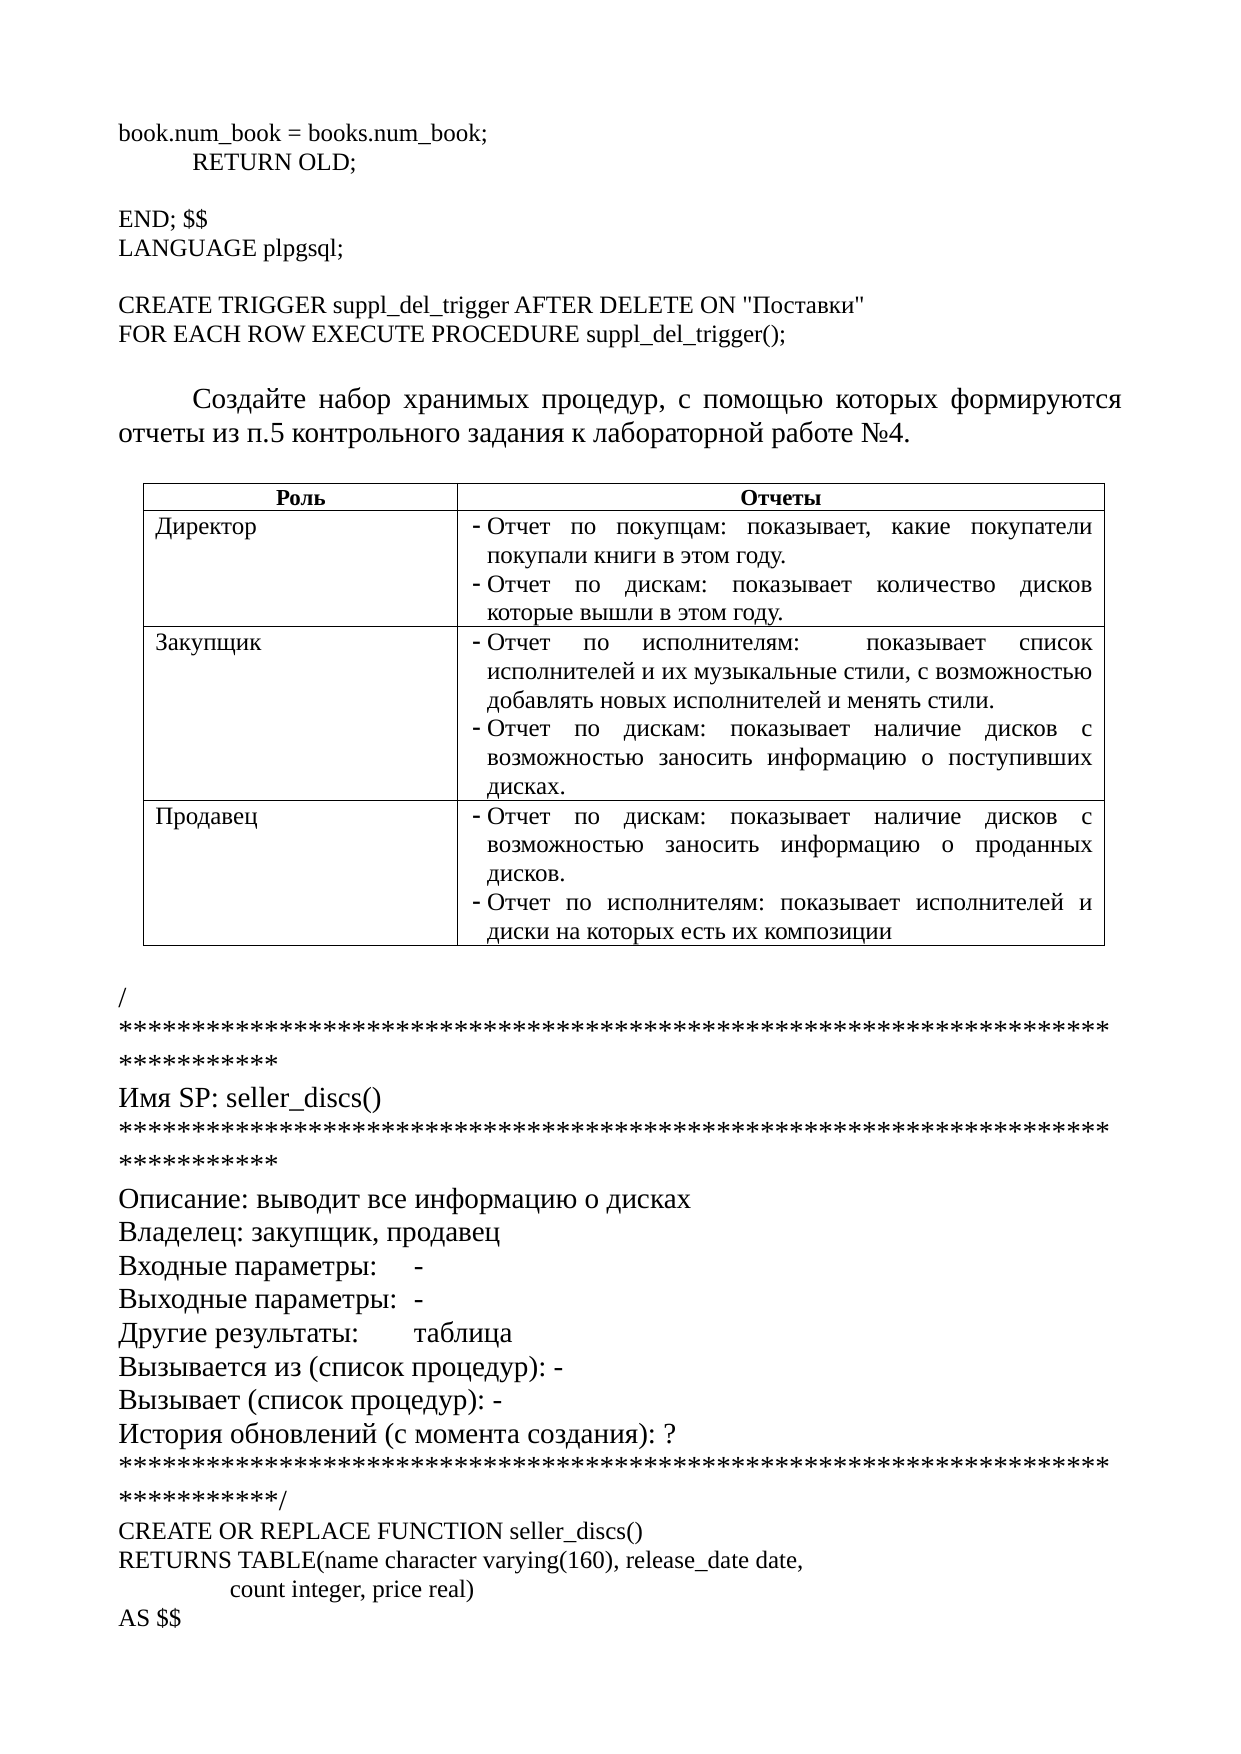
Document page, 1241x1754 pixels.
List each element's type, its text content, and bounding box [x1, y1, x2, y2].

text *******************************************************************************/ [118, 1449, 1122, 1516]
text CREATE TRIGGER suppl_del_trigger AFTER DELETE ON "Поставки" [118, 291, 1122, 319]
text Имя SP: seller_discs() [118, 1080, 1122, 1114]
text Создайте набор хранимых процедур, с помощью которых формируются отчеты из п.5 контрольного задания к лабораторной работе №4. [118, 382, 1122, 449]
text CREATE OR REPLACE FUNCTION seller_discs() [118, 1516, 1122, 1545]
text AS $$ [118, 1603, 1122, 1631]
text ******************************************************************************* [118, 1114, 1122, 1181]
table_header Отчеты [458, 484, 1104, 510]
text Входные параметры: - [118, 1248, 1122, 1282]
text /******************************************************************************* [118, 980, 1122, 1080]
table_cell Закупщик [144, 627, 457, 800]
text Вызывается из (список процедур): - [118, 1349, 1122, 1382]
table_header Роль [144, 484, 457, 510]
text RETURNS TABLE(name character varying(160), release_date date, [118, 1545, 1122, 1574]
text count integer, price real) [118, 1574, 1122, 1603]
table_cell Отчет по исполнителям: показывает список исполнителей и их музыкальные стили, с возможностью добавлять новых исполнителей и менять стили. Отчет по дискам: показывает наличие дисков с возможностью заносить информацию о поступивших дисках. [458, 627, 1104, 800]
table_cell Продавец [144, 801, 457, 944]
text История обновлений (с момента создания): ? [118, 1416, 1122, 1449]
table_cell Отчет по покупцам: показывает, какие покупатели покупали книги в этом году. Отчет по дискам: показывает количество дисков которые вышли в этом году. [458, 511, 1104, 626]
text book.num_book = books.num_book; [118, 118, 1122, 147]
text Другие результаты: таблица [118, 1315, 1122, 1349]
text Выходные параметры: - [118, 1282, 1122, 1315]
text END; $$ [118, 204, 1122, 233]
text LANGUAGE plpgsql; [118, 233, 1122, 262]
table_cell Отчет по дискам: показывает наличие дисков с возможностью заносить информацию о проданных дисков. Отчет по исполнителям: показывает исполнителей и диски на которых есть их композиции [458, 801, 1104, 944]
text FOR EACH ROW EXECUTE PROCEDURE suppl_del_trigger(); [118, 319, 1122, 348]
table_cell Директор [144, 511, 457, 626]
text Описание: выводит все информацию о дисках [118, 1181, 1122, 1214]
text Вызывает (список процедур): - [118, 1382, 1122, 1416]
text RETURN OLD; [118, 147, 1122, 176]
text Владелец: закупщик, продавец [118, 1214, 1122, 1248]
